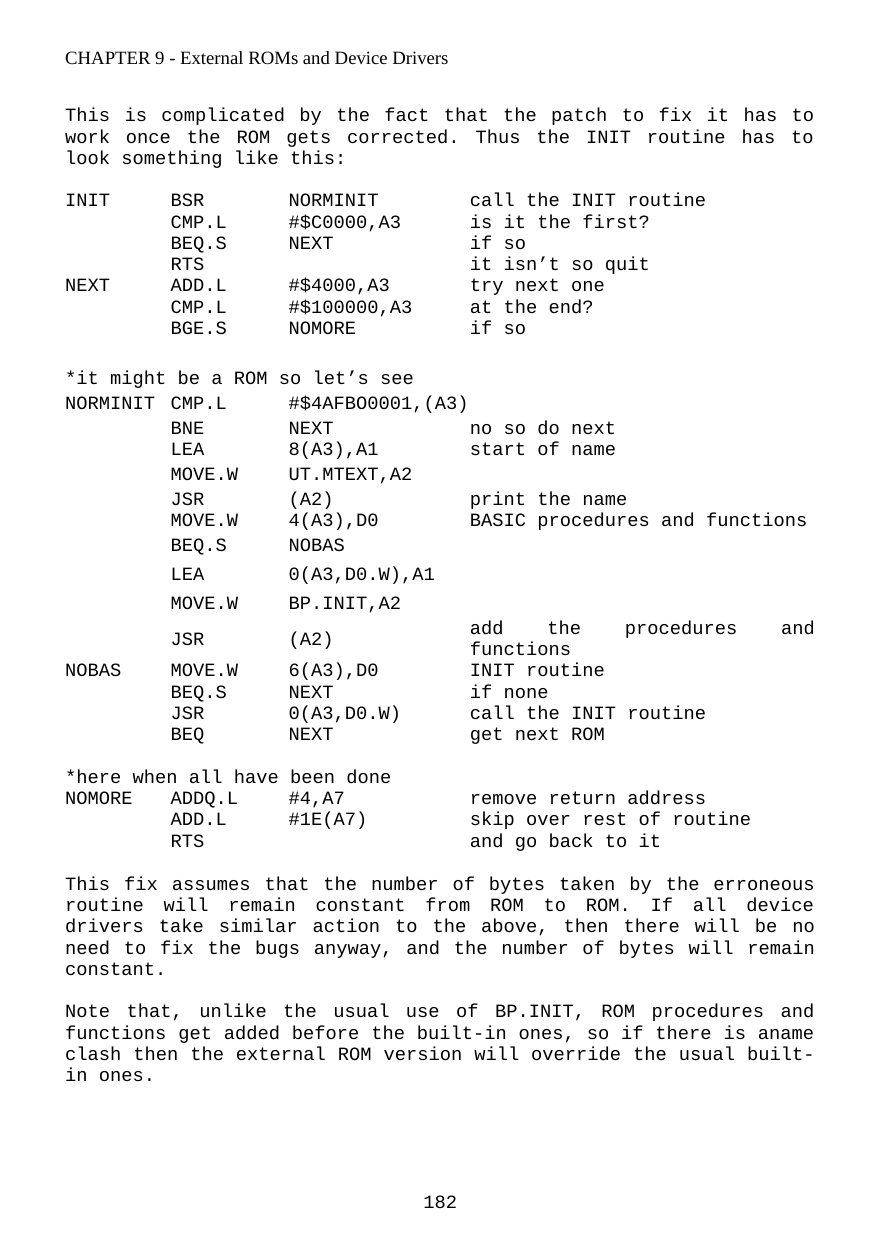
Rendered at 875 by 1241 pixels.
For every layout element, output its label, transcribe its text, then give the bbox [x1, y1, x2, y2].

table_cell remove return address [470, 789, 815, 810]
table_cell [65, 683, 170, 704]
table_cell BGE.S [170, 319, 288, 340]
table_cell *it might be a ROM so let’s see [65, 369, 815, 390]
table_cell try next one [470, 276, 815, 297]
table_cell [65, 619, 170, 661]
table_cell [65, 831, 170, 853]
table_cell BEQ [170, 725, 288, 746]
table_cell #$4AFBO0001,(A3) [288, 390, 469, 419]
table_cell [470, 461, 815, 490]
table_cell [288, 340, 469, 369]
text Note that, unlike the usual use of BP.INIT, ROM procedures and functions get added before the built-in ones, so if there is aname clash then the external ROM version will override the usual built-in ones. [65, 1002, 815, 1087]
table_cell #4,A7 [288, 789, 469, 810]
table_cell [65, 440, 170, 461]
table_cell ADD.L [170, 810, 288, 831]
table_header NORMINIT [288, 191, 469, 212]
table_cell (A2) [288, 619, 469, 661]
table_cell if so [470, 319, 815, 340]
table_cell MOVE.W [170, 590, 288, 619]
table_cell MOVE.W [170, 461, 288, 490]
table_cell [65, 298, 170, 319]
table_cell [65, 340, 170, 369]
table_cell UT.MTEXT,A2 [288, 461, 469, 490]
table_cell (A2) [288, 490, 469, 511]
table_cell [288, 255, 469, 276]
table_cell JSR [170, 619, 288, 661]
text This fix assumes that the number of bytes taken by the erroneous routine will remain constant from ROM to ROM. If all device drivers take similar action to the above, then there will be no need to fix the bugs anyway, and the number of bytes will remain constant. [65, 875, 815, 981]
table_cell JSR [170, 704, 288, 725]
table_cell BEQ.S [170, 683, 288, 704]
table_cell [65, 590, 170, 619]
table_cell [470, 390, 815, 419]
table_cell MOVE.W [170, 511, 288, 532]
table_cell NORMINIT [65, 390, 170, 419]
table_cell #$4000,A3 [288, 276, 469, 297]
table_cell [170, 746, 288, 767]
table_cell [65, 725, 170, 746]
table_cell and go back to it [470, 831, 815, 853]
table_cell RTS [170, 255, 288, 276]
table_cell get next ROM [470, 725, 815, 746]
table_cell [288, 746, 469, 767]
table_cell NEXT [288, 234, 469, 255]
table_cell NEXT [288, 683, 469, 704]
table_cell [170, 340, 288, 369]
table_cell CMP.L [170, 298, 288, 319]
table_cell [65, 810, 170, 831]
table_cell [65, 704, 170, 725]
table_cell 8(A3),A1 [288, 440, 469, 461]
table_cell 0(A3,D0.W) [288, 704, 469, 725]
table_cell skip over rest of routine [470, 810, 815, 831]
table_cell CMP.L [170, 213, 288, 234]
table_header call the INIT routine [470, 191, 815, 212]
table_cell [470, 590, 815, 619]
table_cell [65, 234, 170, 255]
table_cell *here when all have been done [65, 768, 815, 789]
table_cell if none [470, 683, 815, 704]
table_cell [65, 213, 170, 234]
table_cell NOBAS [65, 661, 170, 682]
table_cell #1E(A7) [288, 810, 469, 831]
table_cell [65, 511, 170, 532]
table_cell NOMORE [65, 789, 170, 810]
table_cell 6(A3),D0 [288, 661, 469, 682]
table_cell print the name [470, 490, 815, 511]
table_cell at the end? [470, 298, 815, 319]
table_cell MOVE.W [170, 661, 288, 682]
table_cell add the procedures and functions [470, 619, 815, 661]
table_cell LEA [170, 561, 288, 590]
table_cell [65, 746, 170, 767]
table_cell NOBAS [288, 533, 469, 561]
table_cell BNE [170, 419, 288, 440]
table_cell JSR [170, 490, 288, 511]
table_cell if so [470, 234, 815, 255]
table_cell BEQ.S [170, 234, 288, 255]
table_cell [470, 533, 815, 561]
table_cell call the INIT routine [470, 704, 815, 725]
table_cell #$100000,A3 [288, 298, 469, 319]
table_cell NEXT [288, 419, 469, 440]
table_cell [65, 490, 170, 511]
table_cell NOMORE [288, 319, 469, 340]
table_cell [65, 319, 170, 340]
table_cell [65, 533, 170, 561]
table_cell 0(A3,D0.W),A1 [288, 561, 469, 590]
table_cell it isn’t so quit [470, 255, 815, 276]
table_cell NEXT [65, 276, 170, 297]
table_cell [470, 746, 815, 767]
table_cell [288, 831, 469, 853]
table_cell NEXT [288, 725, 469, 746]
table_cell ADDQ.L [170, 789, 288, 810]
text This is complicated by the fact that the patch to fix it has to work once the ROM gets corrected. Thus the INIT routine has to look something like this: [65, 106, 815, 170]
table_cell BASIC procedures and functions [470, 511, 815, 532]
table_cell LEA [170, 440, 288, 461]
table_cell [65, 461, 170, 490]
table_cell start of name [470, 440, 815, 461]
table_cell #$C0000,A3 [288, 213, 469, 234]
table_cell 4(A3),D0 [288, 511, 469, 532]
table_cell BEQ.S [170, 533, 288, 561]
table_cell [470, 561, 815, 590]
table_header BSR [170, 191, 288, 212]
table_cell [65, 419, 170, 440]
table_cell BP.INIT,A2 [288, 590, 469, 619]
table_cell ADD.L [170, 276, 288, 297]
table_cell no so do next [470, 419, 815, 440]
table_cell INIT routine [470, 661, 815, 682]
table_cell [65, 561, 170, 590]
table_cell is it the first? [470, 213, 815, 234]
table_cell CMP.L [170, 390, 288, 419]
table_cell RTS [170, 831, 288, 853]
table_cell [65, 255, 170, 276]
table_header INIT [65, 191, 170, 212]
table_cell [470, 340, 815, 369]
